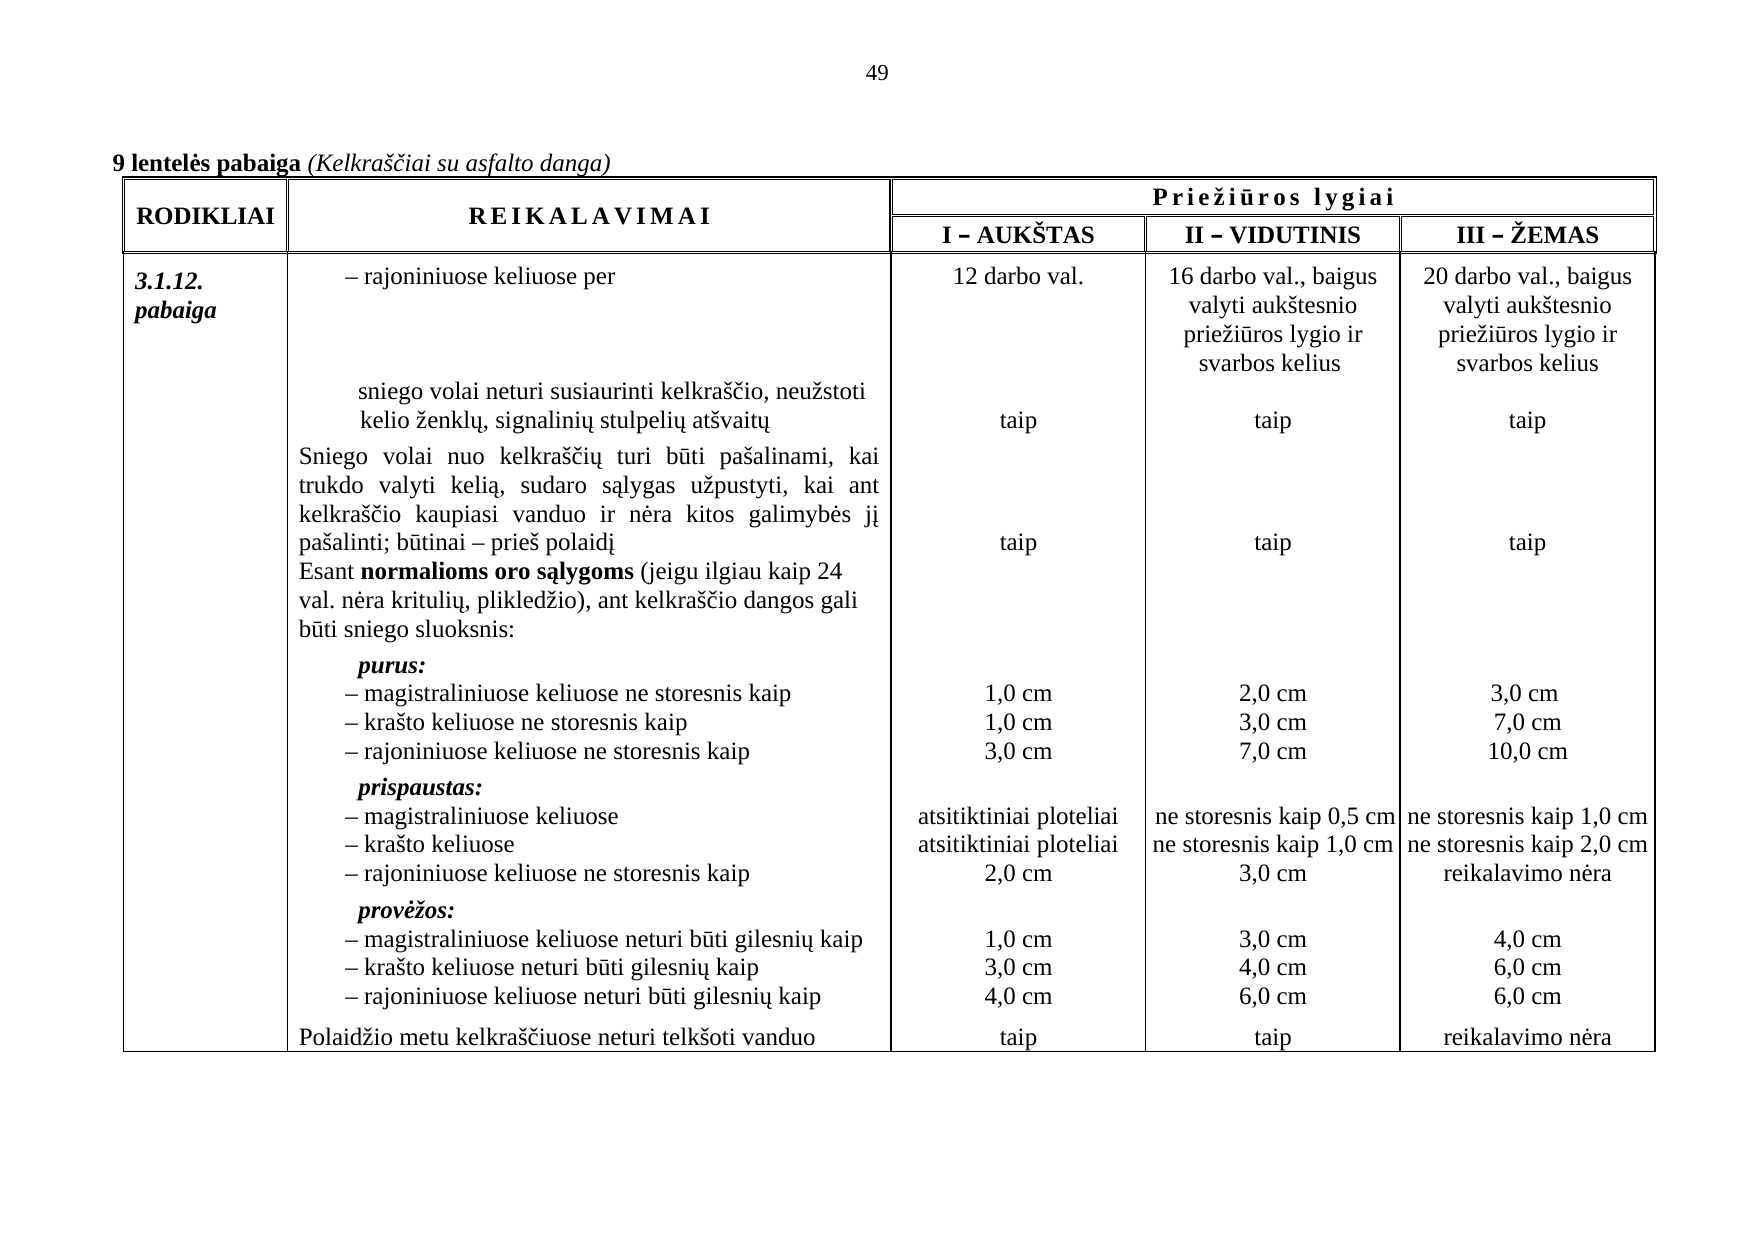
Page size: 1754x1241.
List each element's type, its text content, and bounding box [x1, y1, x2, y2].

table_cell [892, 643, 1145, 678]
table_cell ne storesnis kaip 1,0 cm [1401, 801, 1654, 829]
table_cell 12 darbo val. [892, 254, 1145, 376]
table_cell Polaidžio metu kelkraščiuose neturi telkšoti vanduo [288, 1010, 890, 1051]
table_cell Sniego volai nuo kelkraščių turi būti pašalinami, kai trukdo valyti kelią, sudaro sąlygas užpustyti, kai ant kelkraščio kaupiasi vanduo ir nėra kitos galimybės jį pašalinti; būtinai – prieš polaidį [288, 434, 890, 556]
table_cell 6,0 cm [1146, 981, 1399, 1010]
table_cell [1401, 556, 1654, 642]
table_cell [124, 858, 287, 888]
table_cell [124, 707, 287, 736]
table_cell ne storesnis kaip 0,5 cm [1146, 801, 1399, 829]
table_cell [892, 556, 1145, 642]
table_cell I – AUKŠTAS [893, 217, 1144, 251]
table_cell 3,0 cm [892, 736, 1145, 765]
table_cell taip [892, 434, 1145, 556]
table_cell [124, 953, 287, 981]
table_cell [124, 765, 287, 801]
table_cell ne storesnis kaip 2,0 cm [1401, 830, 1654, 858]
table_cell [892, 765, 1145, 801]
table_cell atsitiktiniai ploteliai [892, 830, 1145, 858]
table_cell [124, 434, 287, 556]
table_header REIKALAVIMAI [289, 180, 889, 251]
table_cell 4,0 cm [1146, 953, 1399, 981]
table_cell III – ŽEMAS [1402, 217, 1653, 251]
table_cell [1146, 643, 1399, 678]
table_cell [124, 643, 287, 678]
table_cell atsitiktiniai ploteliai [892, 801, 1145, 829]
text 9 lentelės pabaiga (Kelkraščiai su asfalto danga) [112, 148, 1642, 176]
table_cell – krašto keliuose neturi būti gilesnių kaip [288, 953, 890, 981]
table_header Priežiūros lygiai [893, 180, 1653, 214]
table_cell 7,0 cm [1401, 707, 1654, 736]
table_cell purus: [288, 643, 890, 678]
table_cell reikalavimo nėra [1401, 1010, 1654, 1051]
table_cell sniego volai neturi susiaurinti kelkraščio, neužstoti kelio ženklų, signalinių stulpelių atšvaitų [288, 376, 890, 434]
table_cell taip [892, 376, 1145, 434]
table_cell [124, 801, 287, 829]
table_cell [1401, 643, 1654, 678]
table_cell [124, 556, 287, 642]
table_cell 3.1.12. pabaiga [124, 254, 287, 376]
table_cell [124, 679, 287, 707]
table_cell taip [1146, 1010, 1399, 1051]
table_cell II – VIDUTINIS [1147, 217, 1399, 251]
table_cell – magistraliniuose keliuose neturi būti gilesnių kaip [288, 924, 890, 952]
table_cell – rajoniniuose keliuose ne storesnis kaip [288, 858, 890, 888]
table_cell prispaustas: [288, 765, 890, 801]
table_cell 10,0 cm [1401, 736, 1654, 765]
table_cell – magistraliniuose keliuose ne storesnis kaip [288, 679, 890, 707]
table_cell [124, 1010, 287, 1051]
table_cell 3,0 cm [892, 953, 1145, 981]
table_cell 3,0 cm [1146, 707, 1399, 736]
table_cell 4,0 cm [1401, 924, 1654, 952]
table_cell provėžos: [288, 888, 890, 924]
table_cell [1146, 765, 1399, 801]
table_cell 1,0 cm [892, 924, 1145, 952]
table_cell 3,0 cm [1401, 679, 1654, 707]
table_cell 6,0 cm [1401, 953, 1654, 981]
table_cell 20 darbo val., baigus valyti aukštesnio priežiūros lygio ir svarbos kelius [1401, 254, 1654, 376]
table_cell [124, 736, 287, 765]
table_cell – magistraliniuose keliuose [288, 801, 890, 829]
table_cell [892, 888, 1145, 924]
table_cell – krašto keliuose [288, 830, 890, 858]
table_cell [124, 888, 287, 924]
table_cell [1401, 765, 1654, 801]
table_cell 3,0 cm [1146, 858, 1399, 888]
table_cell taip [1401, 434, 1654, 556]
table_cell 2,0 cm [892, 858, 1145, 888]
table_cell – rajoniniuose keliuose per [288, 254, 890, 376]
table_cell – rajoniniuose keliuose ne storesnis kaip [288, 736, 890, 765]
table_cell [1146, 556, 1399, 642]
table_cell taip [1401, 376, 1654, 434]
table_cell [124, 924, 287, 952]
table_cell Esant normalioms oro sąlygoms (jeigu ilgiau kaip 24 val. nėra kritulių, plikledžio), ant kelkraščio dangos gali būti sniego sluoksnis: [288, 556, 890, 642]
table_cell – krašto keliuose ne storesnis kaip [288, 707, 890, 736]
table_cell [124, 830, 287, 858]
table_cell [124, 981, 287, 1010]
table_cell – rajoniniuose keliuose neturi būti gilesnių kaip [288, 981, 890, 1010]
table_cell 7,0 cm [1146, 736, 1399, 765]
table_cell ne storesnis kaip 1,0 cm [1146, 830, 1399, 858]
table_cell 16 darbo val., baigus valyti aukštesnio priežiūros lygio ir svarbos kelius [1146, 254, 1399, 376]
table_header RODIKLIAI [125, 180, 286, 251]
table_cell 4,0 cm [892, 981, 1145, 1010]
table_cell [1146, 888, 1399, 924]
table_cell 1,0 cm [892, 707, 1145, 736]
table_cell [1401, 888, 1654, 924]
table_cell 3,0 cm [1146, 924, 1399, 952]
table_cell reikalavimo nėra [1401, 858, 1654, 888]
table_cell [124, 376, 287, 434]
table_cell taip [892, 1010, 1145, 1051]
table_cell taip [1146, 434, 1399, 556]
table_cell 6,0 cm [1401, 981, 1654, 1010]
table_cell 2,0 cm [1146, 679, 1399, 707]
table_cell 1,0 cm [892, 679, 1145, 707]
table_cell taip [1146, 376, 1399, 434]
